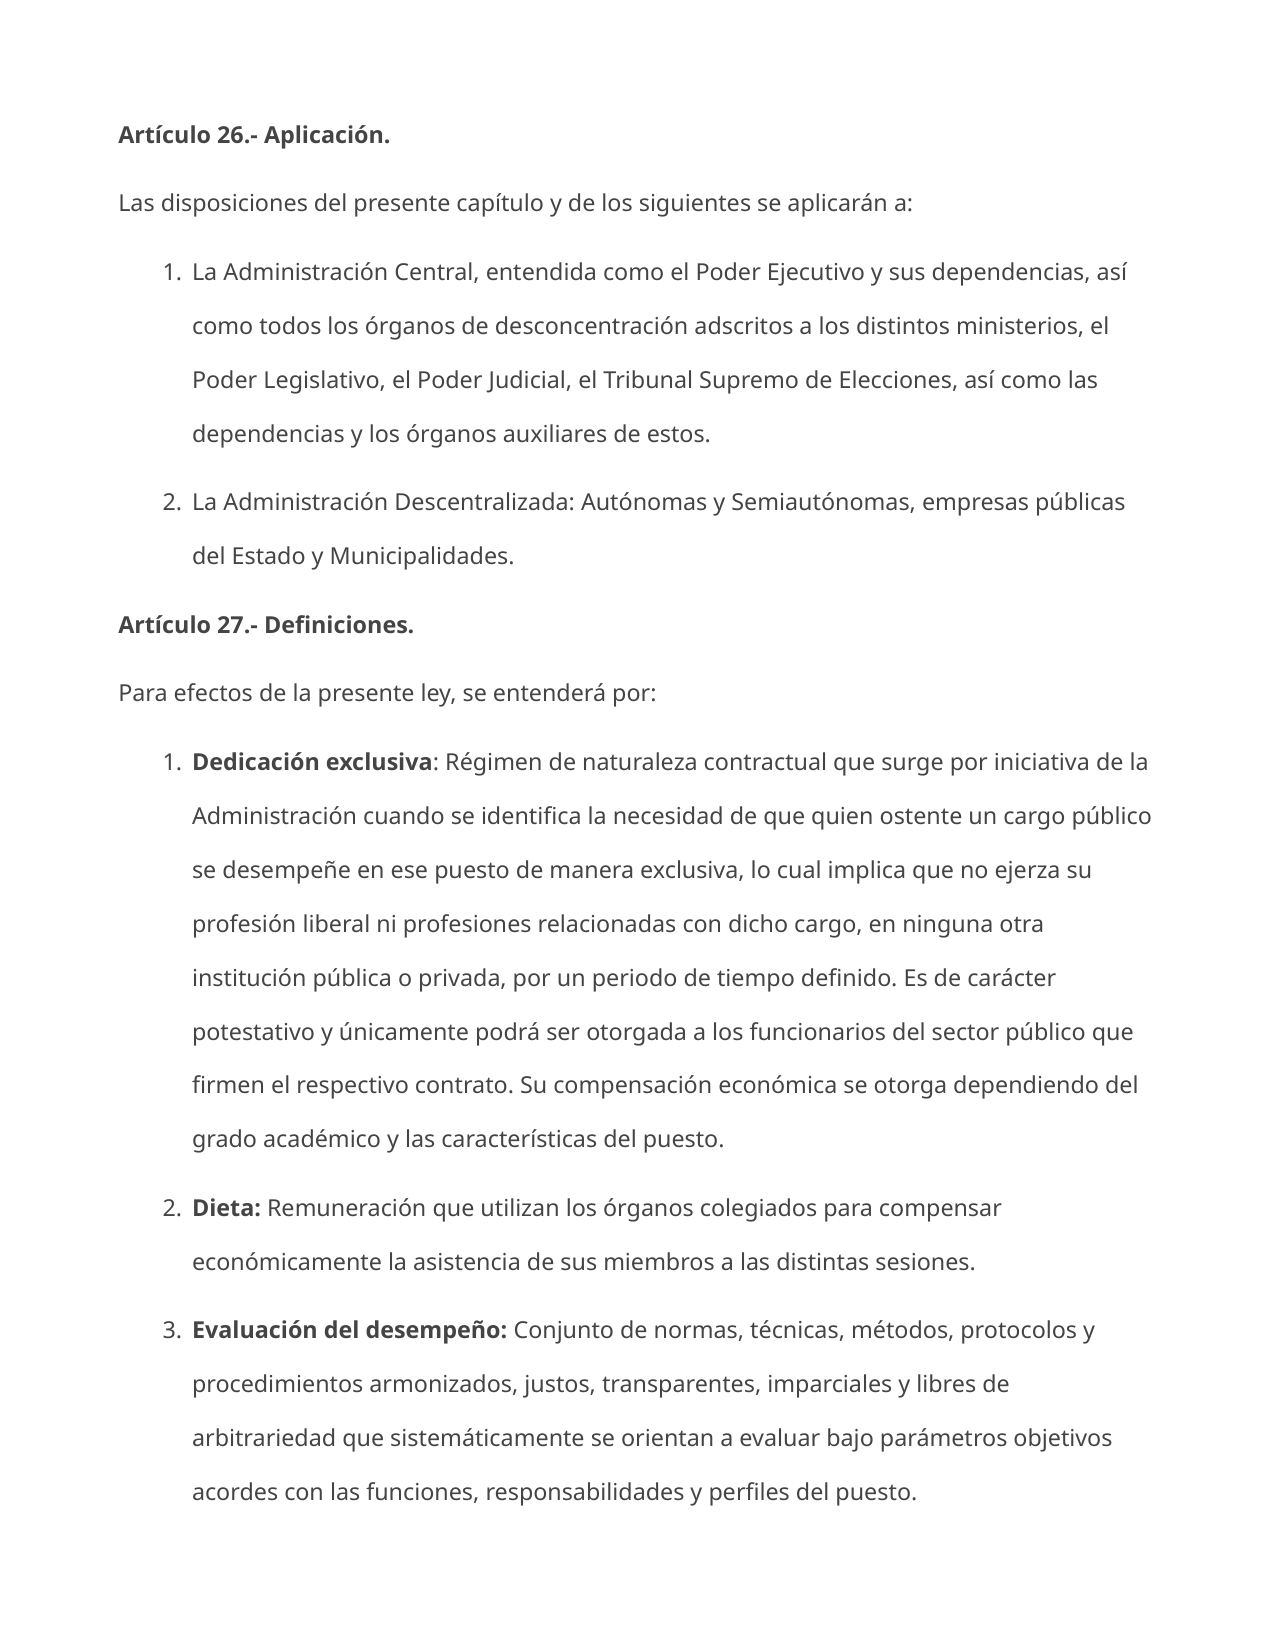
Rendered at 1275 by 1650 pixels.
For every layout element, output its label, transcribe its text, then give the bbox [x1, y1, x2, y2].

text Artículo 27.- Definiciones. [118, 608, 1157, 640]
list Dedicación exclusiva: Régimen de naturaleza contractual que surge por iniciativa de la Administración cuando se identifica la necesidad de que quien ostente un cargo público se desempeñe en ese puesto de manera exclusiva, lo cual implica que no ejerza su profesión liberal ni profesiones relacionadas con dicho cargo, en ninguna otra institución pública o privada, por un periodo de tiempo definido. Es de carácter potestativo y únicamente podrá ser otorgada a los funcionarios del sector público que firmen el respectivo contrato. Su compensación económica se otorga dependiendo del grado académico y las características del puesto. [162, 745, 1157, 1155]
list Dieta: Remuneración que utilizan los órganos colegiados para compensar económicamente la asistencia de sus miembros a las distintas sesiones. [162, 1191, 1157, 1277]
text Artículo 26.- Aplicación. [118, 118, 1157, 150]
text Las disposiciones del presente capítulo y de los siguientes se aplicarán a: [118, 187, 1157, 218]
list La Administración Central, entendida como el Poder Ejecutivo y sus dependencias, así como todos los órganos de desconcentración adscritos a los distintos ministerios, el Poder Legislativo, el Poder Judicial, el Tribunal Supremo de Elecciones, así como las dependencias y los órganos auxiliares de estos. [162, 255, 1157, 449]
text Para efectos de la presente ley, se entenderá por: [118, 677, 1157, 708]
list La Administración Descentralizada: Autónomas y Semiautónomas, empresas públicas del Estado y Municipalidades. [162, 486, 1157, 571]
list Evaluación del desempeño: Conjunto de normas, técnicas, métodos, protocolos y procedimientos armonizados, justos, transparentes, imparciales y libres de arbitrariedad que sistemáticamente se orientan a evaluar bajo parámetros objetivos acordes con las funciones, responsabilidades y perfiles del puesto. [162, 1314, 1157, 1508]
